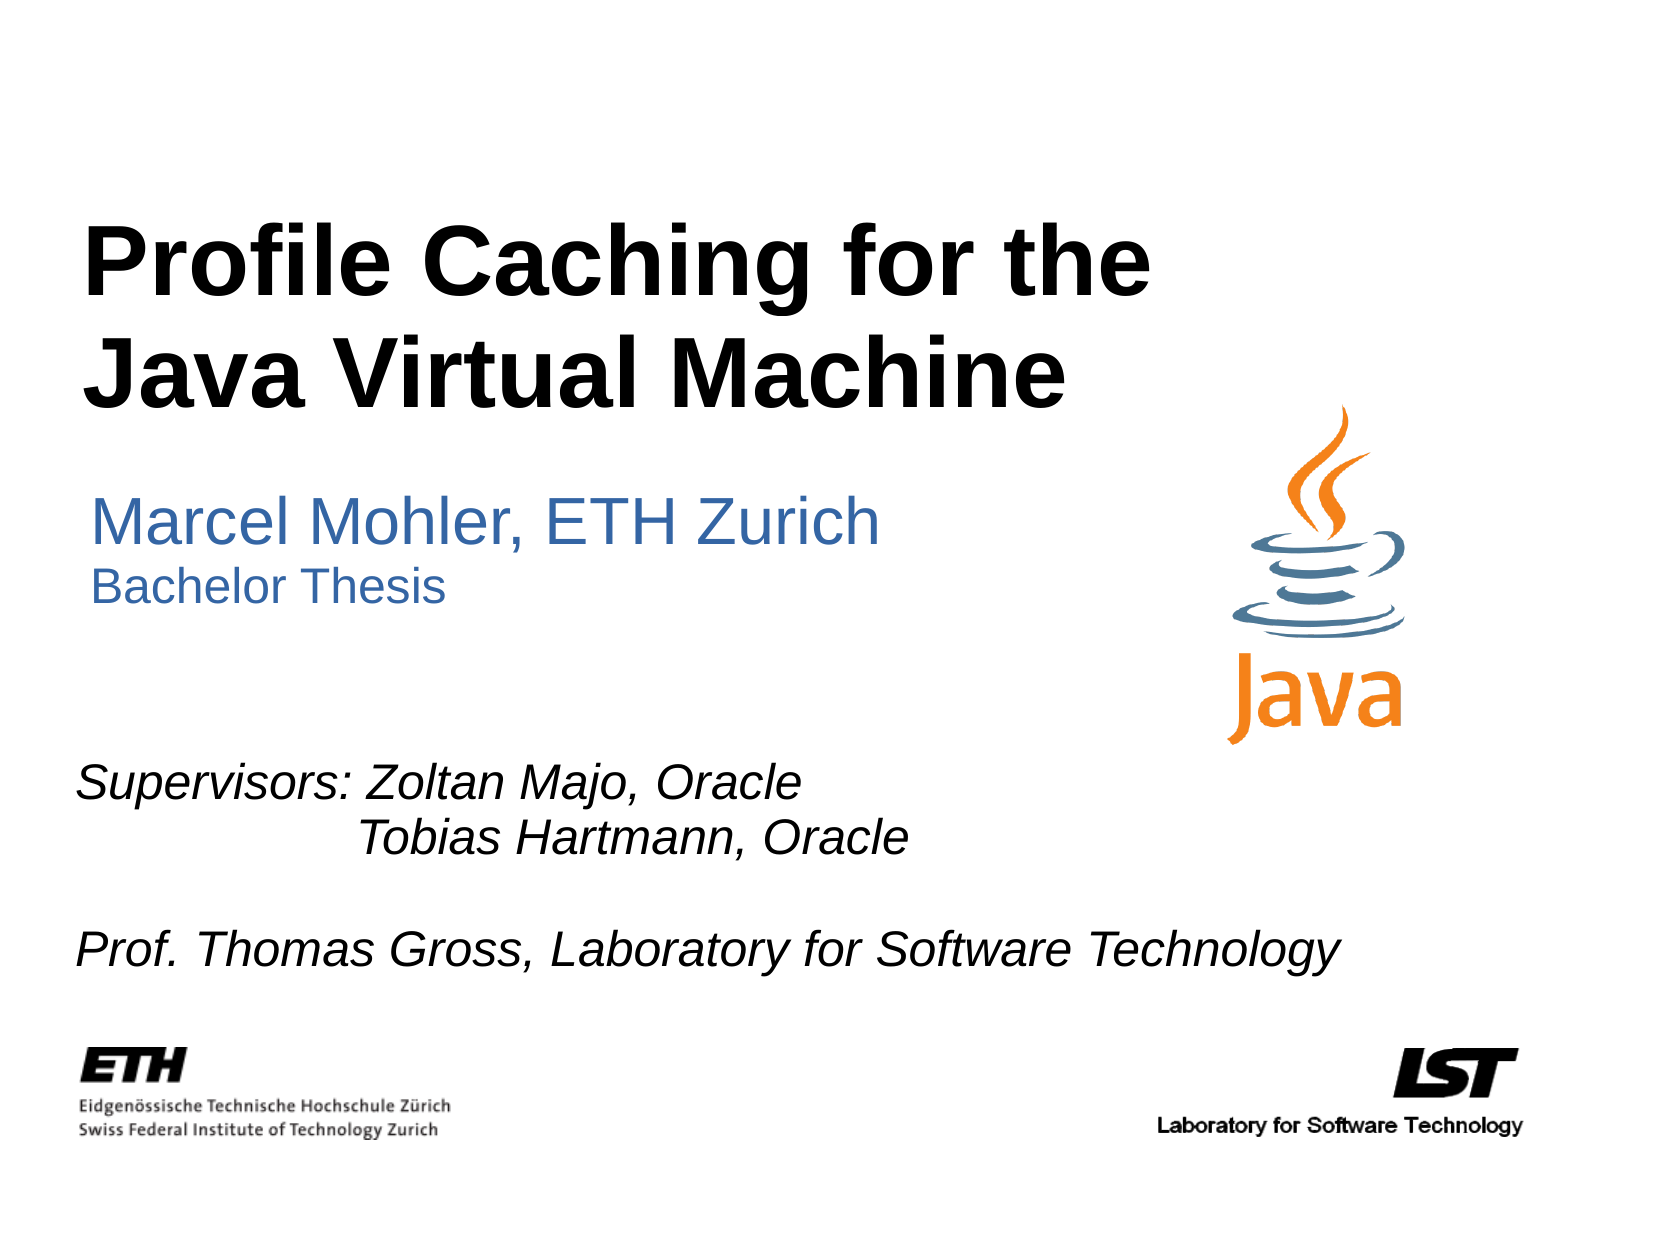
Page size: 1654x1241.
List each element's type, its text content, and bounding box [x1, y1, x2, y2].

picture [1227, 404, 1411, 751]
title Profile Caching for the Java Virtual Machine [82, 204, 90, 429]
picture [78, 1047, 451, 1141]
text_box Supervisors: Zoltan Majo, Oracle Tobias Hartmann, Oracle Prof. Thomas Gross, Laboratory for Software Technology [75, 450, 1564, 1170]
subtitle Marcel Mohler, ETH Zurich Bachelor Thesis [90, 180, 1579, 900]
picture [1155, 1047, 1527, 1141]
